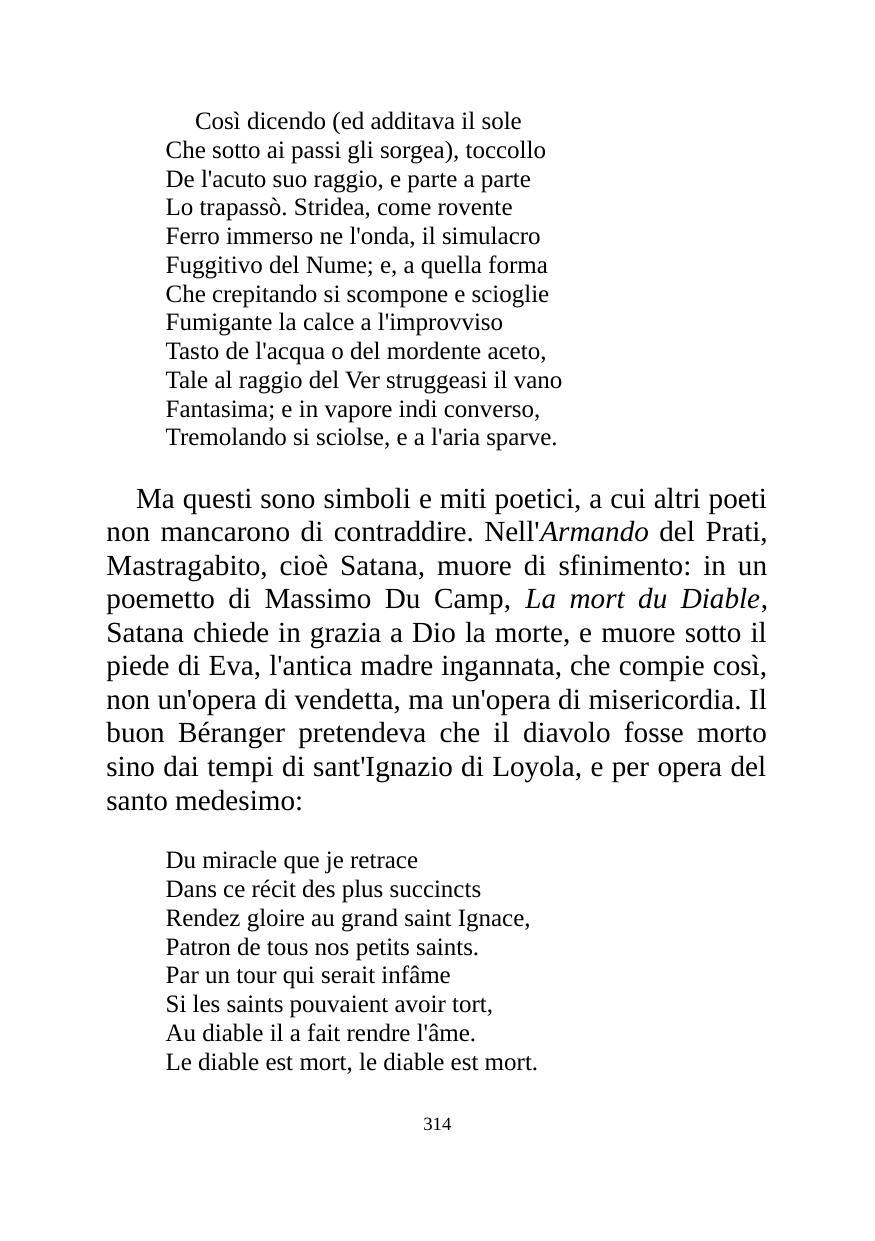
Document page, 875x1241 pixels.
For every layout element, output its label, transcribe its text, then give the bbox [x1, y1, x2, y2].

text Ma questi sono simboli e miti poetici, a cui altri poeti non mancarono di contraddire. Nell'Armando del Prati, Mastragabito, cioè Satana, muore di sfinimento: in un poemetto di Massimo Du Camp, La mort du Diable, Satana chiede in grazia a Dio la morte, e muore sotto il piede di Eva, l'antica madre ingannata, che compie così, non un'opera di vendetta, ma un'opera di misericordia. Il buon Béranger pretendeva che il diavolo fosse morto sino dai tempi di sant'Ignazio di Loyola, e per opera del santo medesimo: [106, 481, 768, 816]
text Così dicendo (ed additava il sole Che sotto ai passi gli sorgea), toccollo De l'acuto suo raggio, e parte a parte Lo trapassò. Stridea, come rovente Ferro immerso ne l'onda, il simulacro Fuggitivo del Nume; e, a quella forma Che crepitando si scompone e scioglie Fumigante la calce a l'improvviso Tasto de l'acqua o del mordente aceto, Tale al raggio del Ver struggeasi il vano Fantasima; e in vapore indi converso, Tremolando si sciolse, e a l'aria sparve. [165, 106, 768, 451]
text Du miracle que je retrace Dans ce récit des plus succincts Rendez gloire au grand saint Ignace, Patron de tous nos petits saints. Par un tour qui serait infâme Si les saints pouvaient avoir tort, Au diable il a fait rendre l'âme. Le diable est mort, le diable est mort. [165, 846, 768, 1076]
